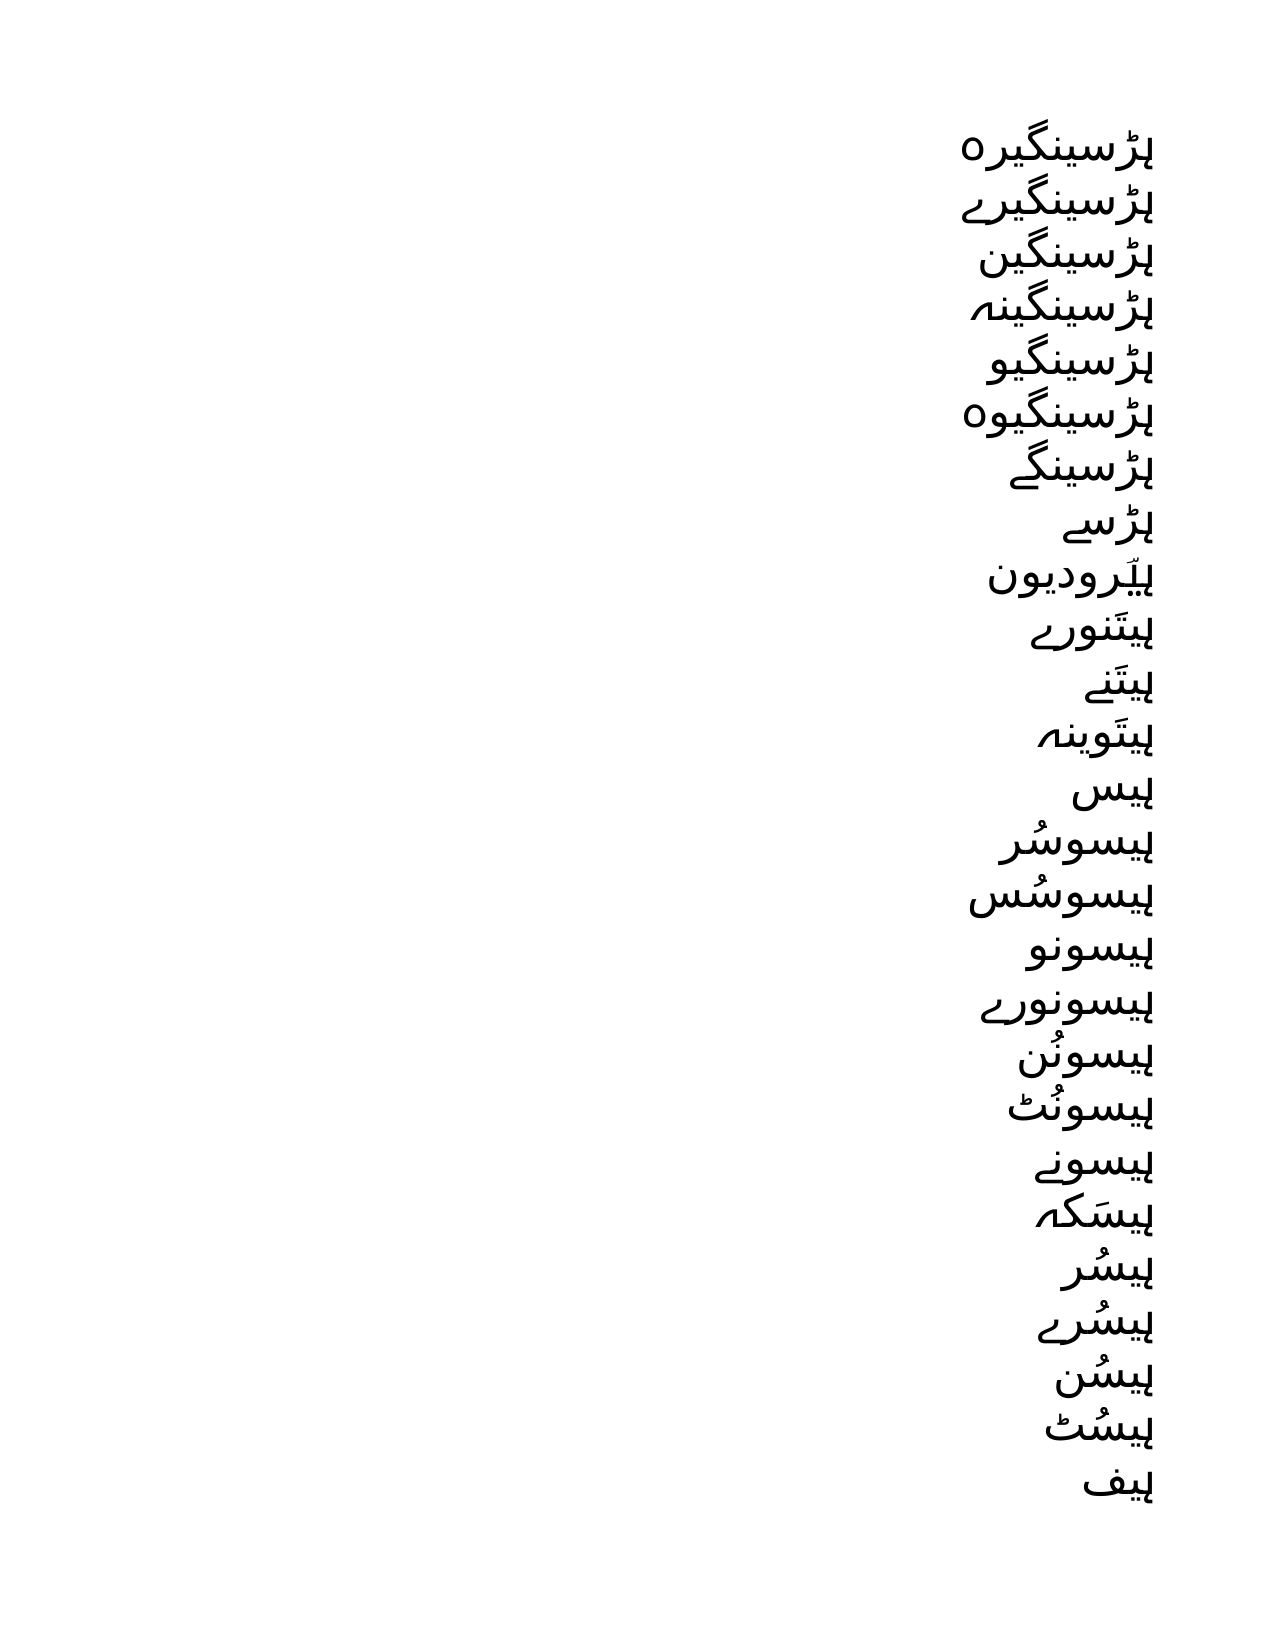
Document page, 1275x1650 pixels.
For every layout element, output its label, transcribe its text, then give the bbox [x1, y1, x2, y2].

text ہیؔرودیون [118, 545, 1157, 598]
text ہڑسینگیو [118, 331, 1157, 385]
text ہڑسینگیرہ [118, 118, 1157, 171]
text ہیسونُن [118, 1025, 1157, 1078]
text ہیسُرے [118, 1291, 1157, 1345]
text ہیسُٹ [118, 1398, 1157, 1451]
text ہیس [118, 758, 1157, 811]
text ہیف [118, 1451, 1157, 1505]
text ہڑسینگیرے [118, 171, 1157, 225]
text ہیسونے [118, 1131, 1157, 1185]
text ہڑسے [118, 491, 1157, 545]
text ہیتَنورے [118, 598, 1157, 651]
text ہیتَوینہ [118, 705, 1157, 758]
text ہیسونُٹ [118, 1078, 1157, 1131]
text ہیسوسُس [118, 865, 1157, 918]
text ہیسُن [118, 1345, 1157, 1398]
text ہیسَکہ [118, 1185, 1157, 1238]
text ہڑسینگینہ [118, 278, 1157, 331]
text ہڑسینگے [118, 438, 1157, 491]
text ہیسوسُر [118, 811, 1157, 865]
text ہیسونورے [118, 971, 1157, 1025]
text ہیتَنے [118, 651, 1157, 705]
text ہڑسینگیوہ [118, 385, 1157, 438]
text ہیسونو [118, 918, 1157, 971]
text ہیسُر [118, 1238, 1157, 1291]
text ہڑسینگین [118, 225, 1157, 278]
